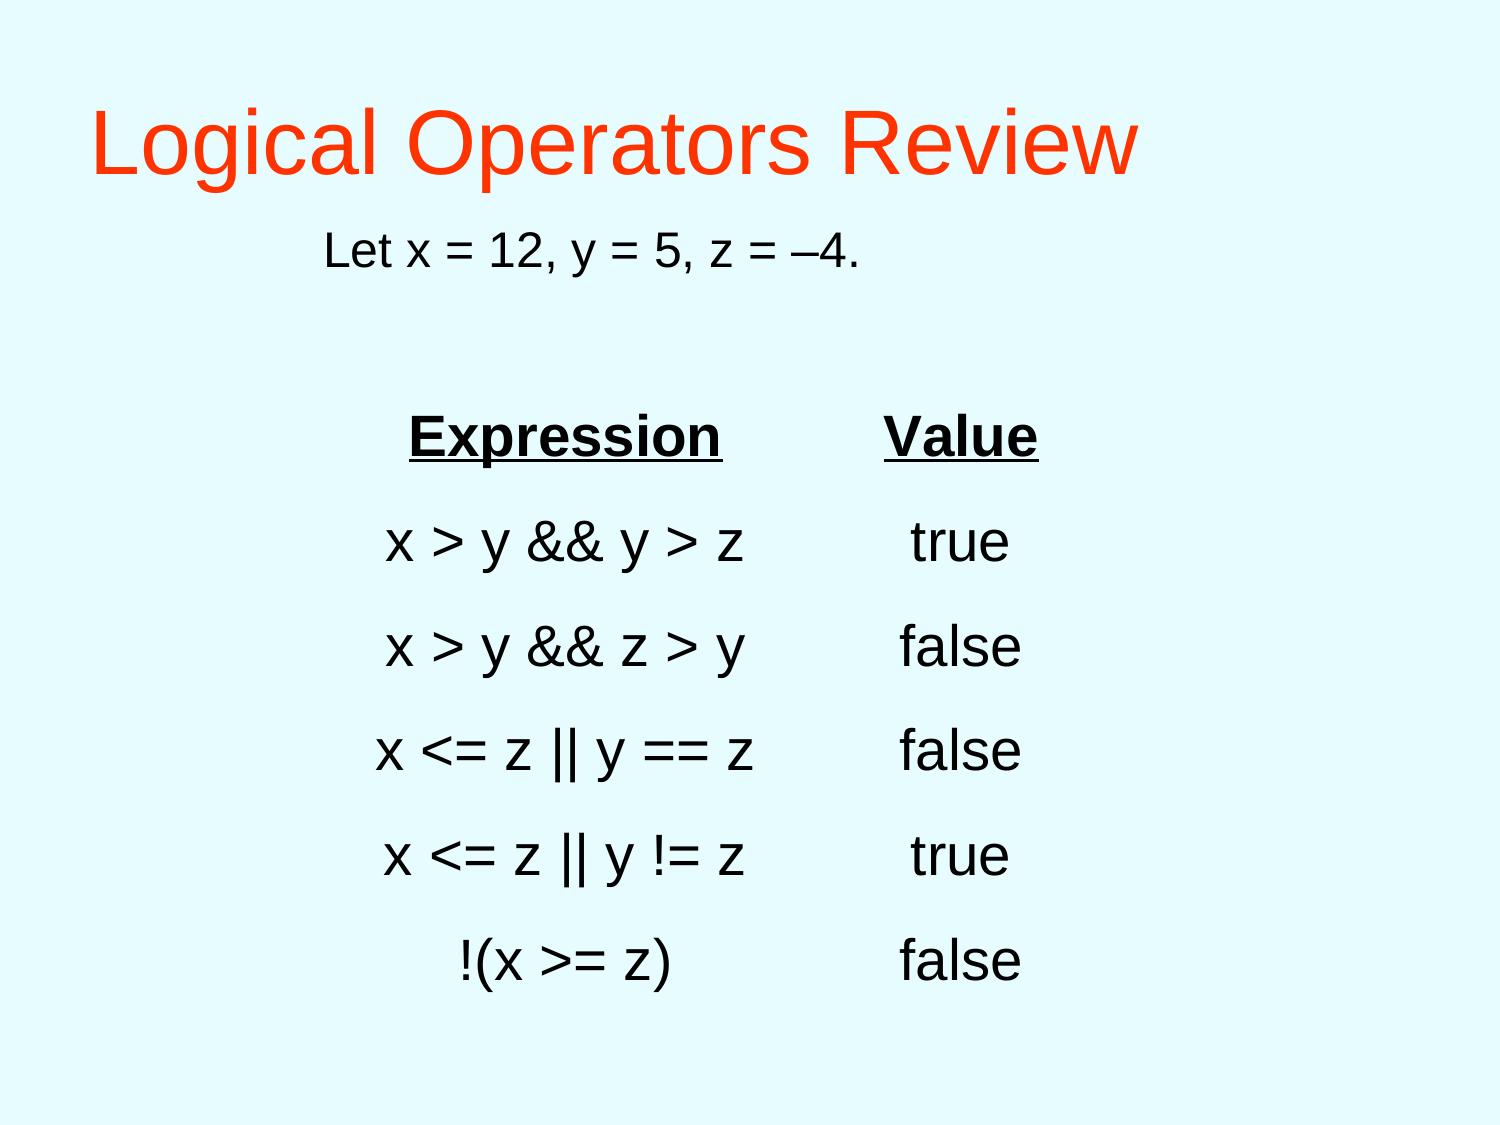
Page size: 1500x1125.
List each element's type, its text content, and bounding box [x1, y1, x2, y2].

title Logical Operators Review [75, 45, 1423, 231]
text_box Value true false false true false [868, 355, 1054, 1001]
text_box Let x = 12, y = 5, z = –4. [308, 210, 909, 285]
text_box Expression x > y && y > z x > y && z > y x <= z || y == z x <= z || y != z !(x >= z) [321, 355, 810, 1001]
